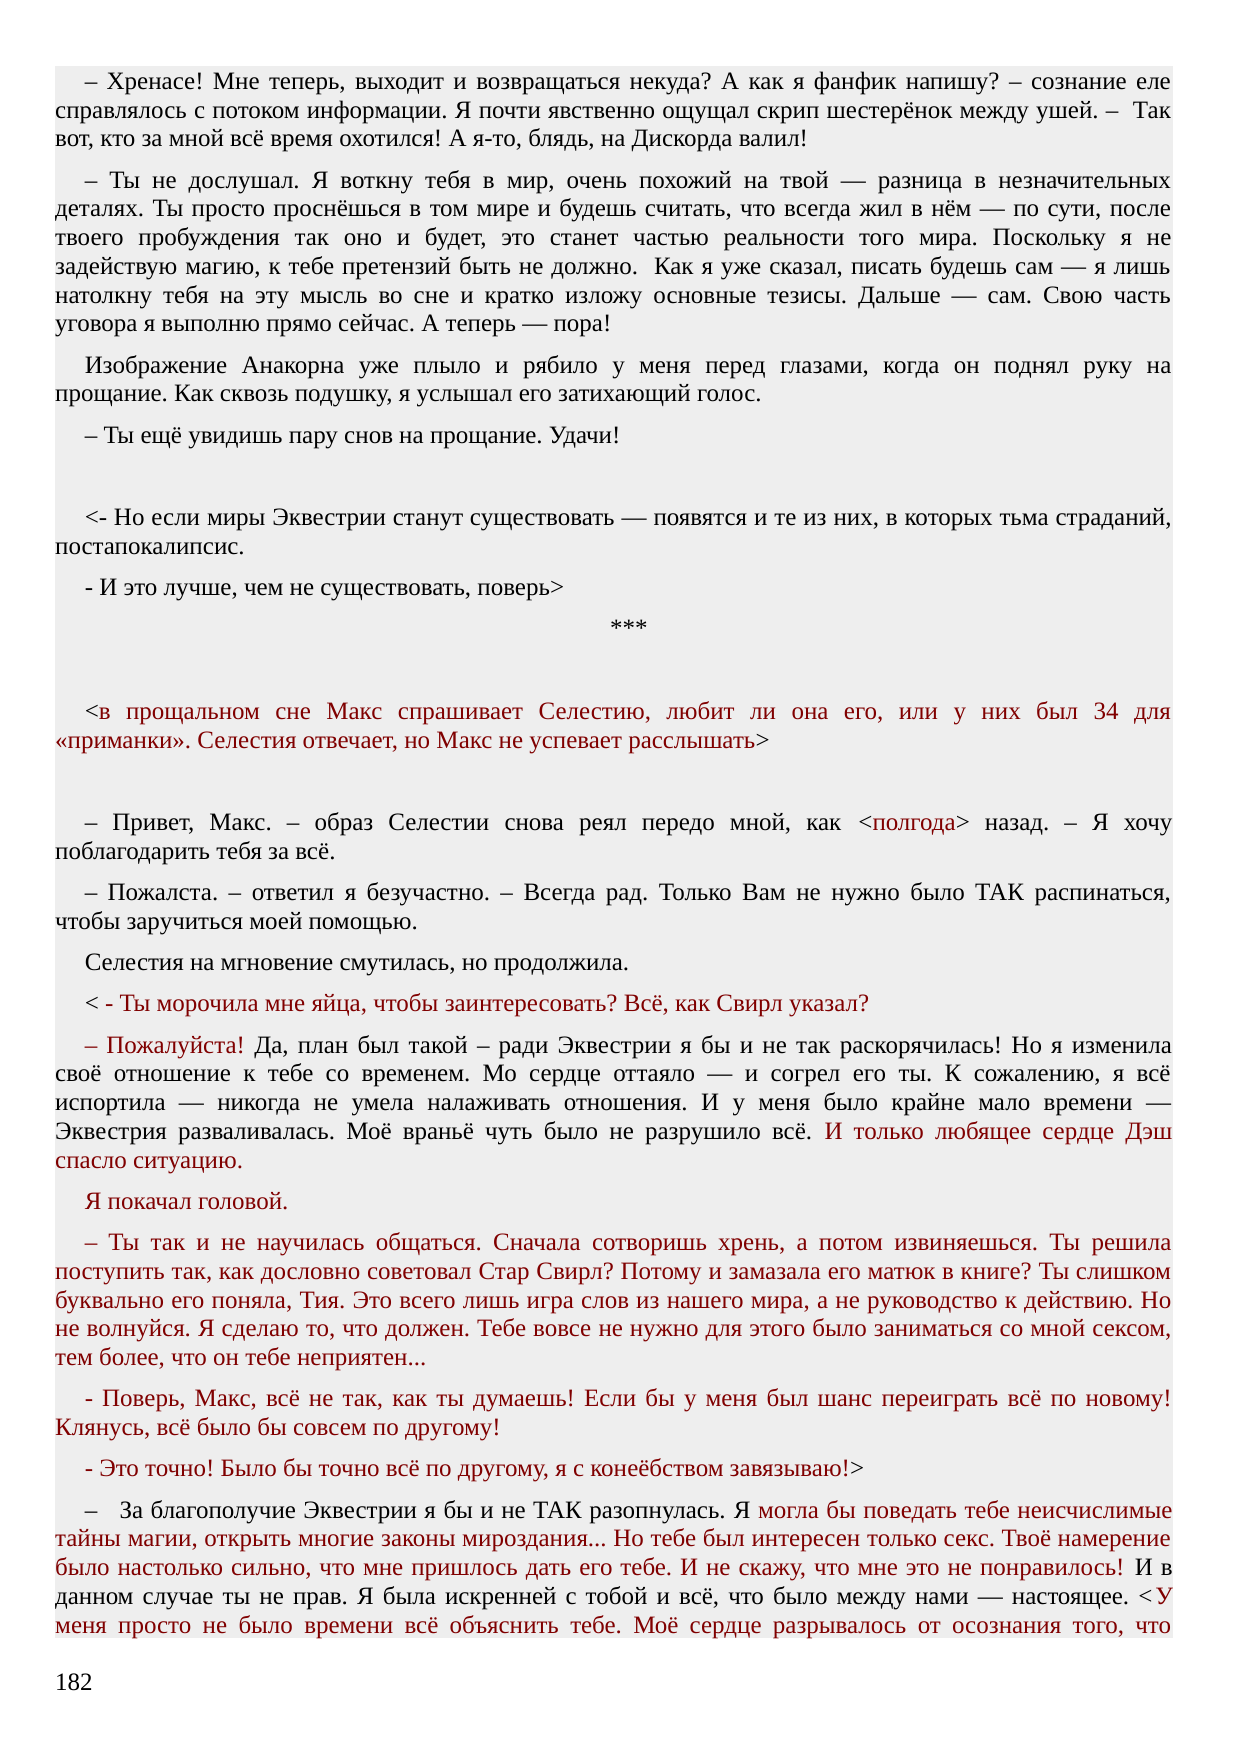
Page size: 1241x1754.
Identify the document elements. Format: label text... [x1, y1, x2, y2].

text <- Но если миры Эквестрии станут существовать — появятся и те из них, в которых тьма страданий, постапокалипсис. [55, 502, 1173, 560]
text <в прощальном сне Макс спрашивает Селестию, любит ли она его, или у них был 34 для «приманки». Селестия отвечает, но Макс не успевает расслышать> [55, 696, 1173, 753]
text – Привет, Макс. – образ Селестии снова реял передо мной, как <полгода> назад. – Я хочу поблагодарить тебя за всё. [55, 807, 1173, 865]
text – Пожалуйста! Да, план был такой – ради Эквестрии я бы и не так раскорячилась! Но я изменила своё отношение к тебе со временем. Мо сердце оттаяло — и согрел его ты. К сожалению, я всё испортила — никогда не умела налаживать отношения. И у меня было крайне мало времени — Эквестрия разваливалась. Моё враньё чуть было не разрушило всё. И только любящее сердце Дэш спасло ситуацию. [55, 1030, 1173, 1173]
text - Это точно! Было бы точно всё по другому, я с конеёбством завязываю!> [55, 1453, 1173, 1482]
text – За благополучие Эквестрии я бы и не ТАК разопнулась. Я могла бы поведать тебе неисчислимые тайны магии, открыть многие законы мироздания... Но тебе был интересен только секс. Твоё намерение было настолько сильно, что мне пришлось дать его тебе. И не скажу, что мне это не понравилось! И в данном случае ты не прав. Я была искренней с тобой и всё, что было между нами — настоящее. <У меня просто не было времени всё объяснить тебе. Моё сердце разрывалось от осознания того, что [55, 1495, 1173, 1638]
text Я покачал головой. [55, 1186, 1173, 1215]
text – Пожалста. – ответил я безучастно. – Всегда рад. Только Вам не нужно было ТАК распинаться, чтобы заручиться моей помощью. [55, 877, 1173, 935]
text Изображение Анакорна уже плыло и рябило у меня перед глазами, когда он поднял руку на прощание. Как сквозь подушку, я услышал его затихающий голос. [55, 350, 1173, 407]
text *** [55, 613, 1173, 642]
text – Хренасе! Мне теперь, выходит и возвращаться некуда? А как я фанфик напишу? – сознание еле справлялось с потоком информации. Я почти явственно ощущал скрип шестерёнок между ушей. – Так вот, кто за мной всё время охотился! А я-то, блядь, на Дискорда валил! [55, 66, 1173, 152]
text Селестия на мгновение смутилась, но продолжила. [55, 947, 1173, 976]
text – Ты ещё увидишь пару снов на прощание. Удачи! [55, 420, 1173, 448]
text – Ты не дослушал. Я воткну тебя в мир, очень похожий на твой — разница в незначительных деталях. Ты просто проснёшься в том мире и будешь считать, что всегда жил в нём — по сути, после твоего пробуждения так оно и будет, это станет частью реальности того мира. Поскольку я не задействую магию, к тебе претензий быть не должно. Как я уже сказал, писать будешь сам — я лишь натолкну тебя на эту мысль во сне и кратко изложу основные тезисы. Дальше — сам. Свою часть уговора я выполню прямо сейчас. А теперь — пора! [55, 165, 1173, 337]
text – Ты так и не научилась общаться. Сначала сотворишь хрень, а потом извиняешься. Ты решила поступить так, как дословно советовал Стар Свирл? Потому и замазала его матюк в книге? Ты слишком буквально его поняла, Тия. Это всего лишь игра слов из нашего мира, а не руководство к действию. Но не волнуйся. Я сделаю то, что должен. Тебе вовсе не нужно для этого было заниматься со мной сексом, тем более, что он тебе неприятен... [55, 1227, 1173, 1371]
text - Поверь, Макс, всё не так, как ты думаешь! Если бы у меня был шанс переиграть всё по новому! Клянусь, всё было бы совсем по другому! [55, 1383, 1173, 1441]
text - И это лучше, чем не существовать, поверь> [55, 572, 1173, 601]
text < - Ты морочила мне яйца, чтобы заинтересовать? Всё, как Свирл указал? [55, 988, 1173, 1017]
